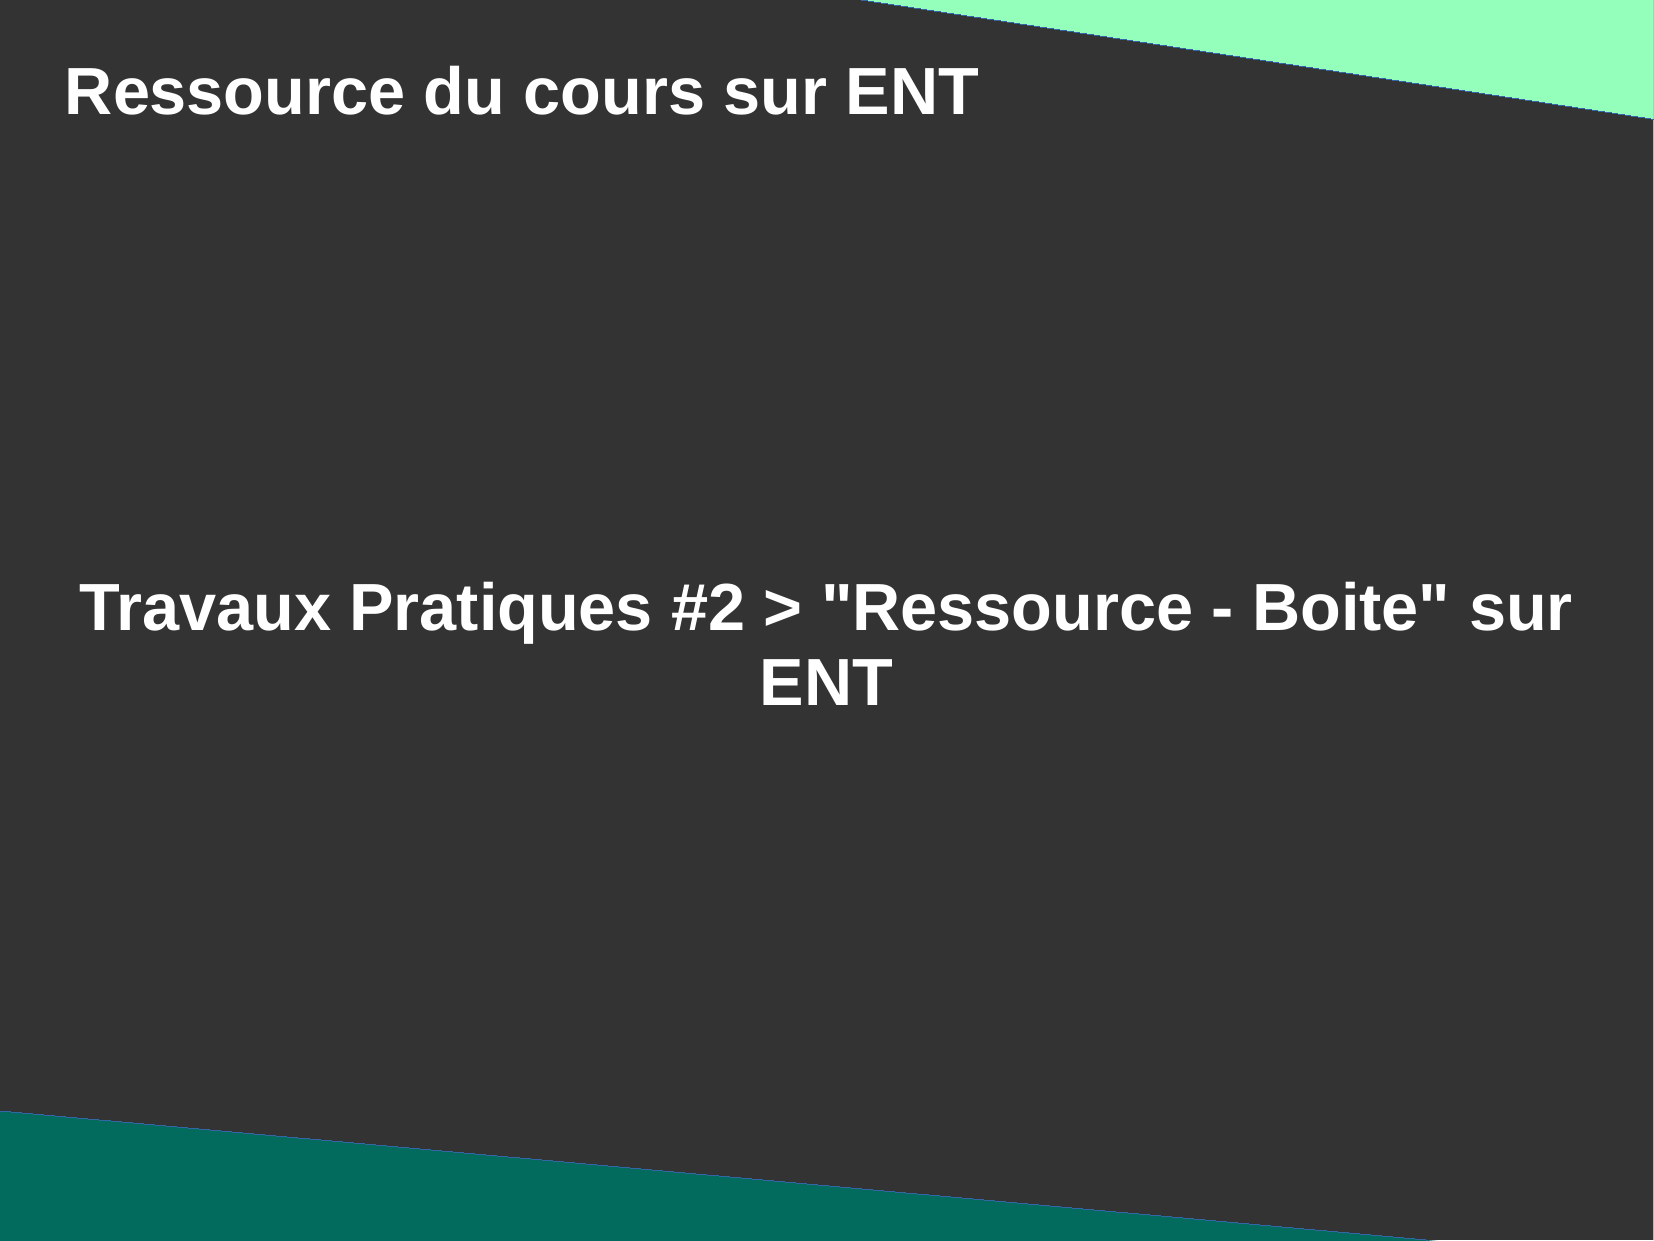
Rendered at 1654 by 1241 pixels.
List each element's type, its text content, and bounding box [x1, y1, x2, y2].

title Travaux Pratiques #2 > "Ressource - Boite" sur ENT [31, 570, 1622, 721]
title Ressource du cours sur ENT [64, 54, 1553, 157]
text_box [861, 0, 1654, 120]
